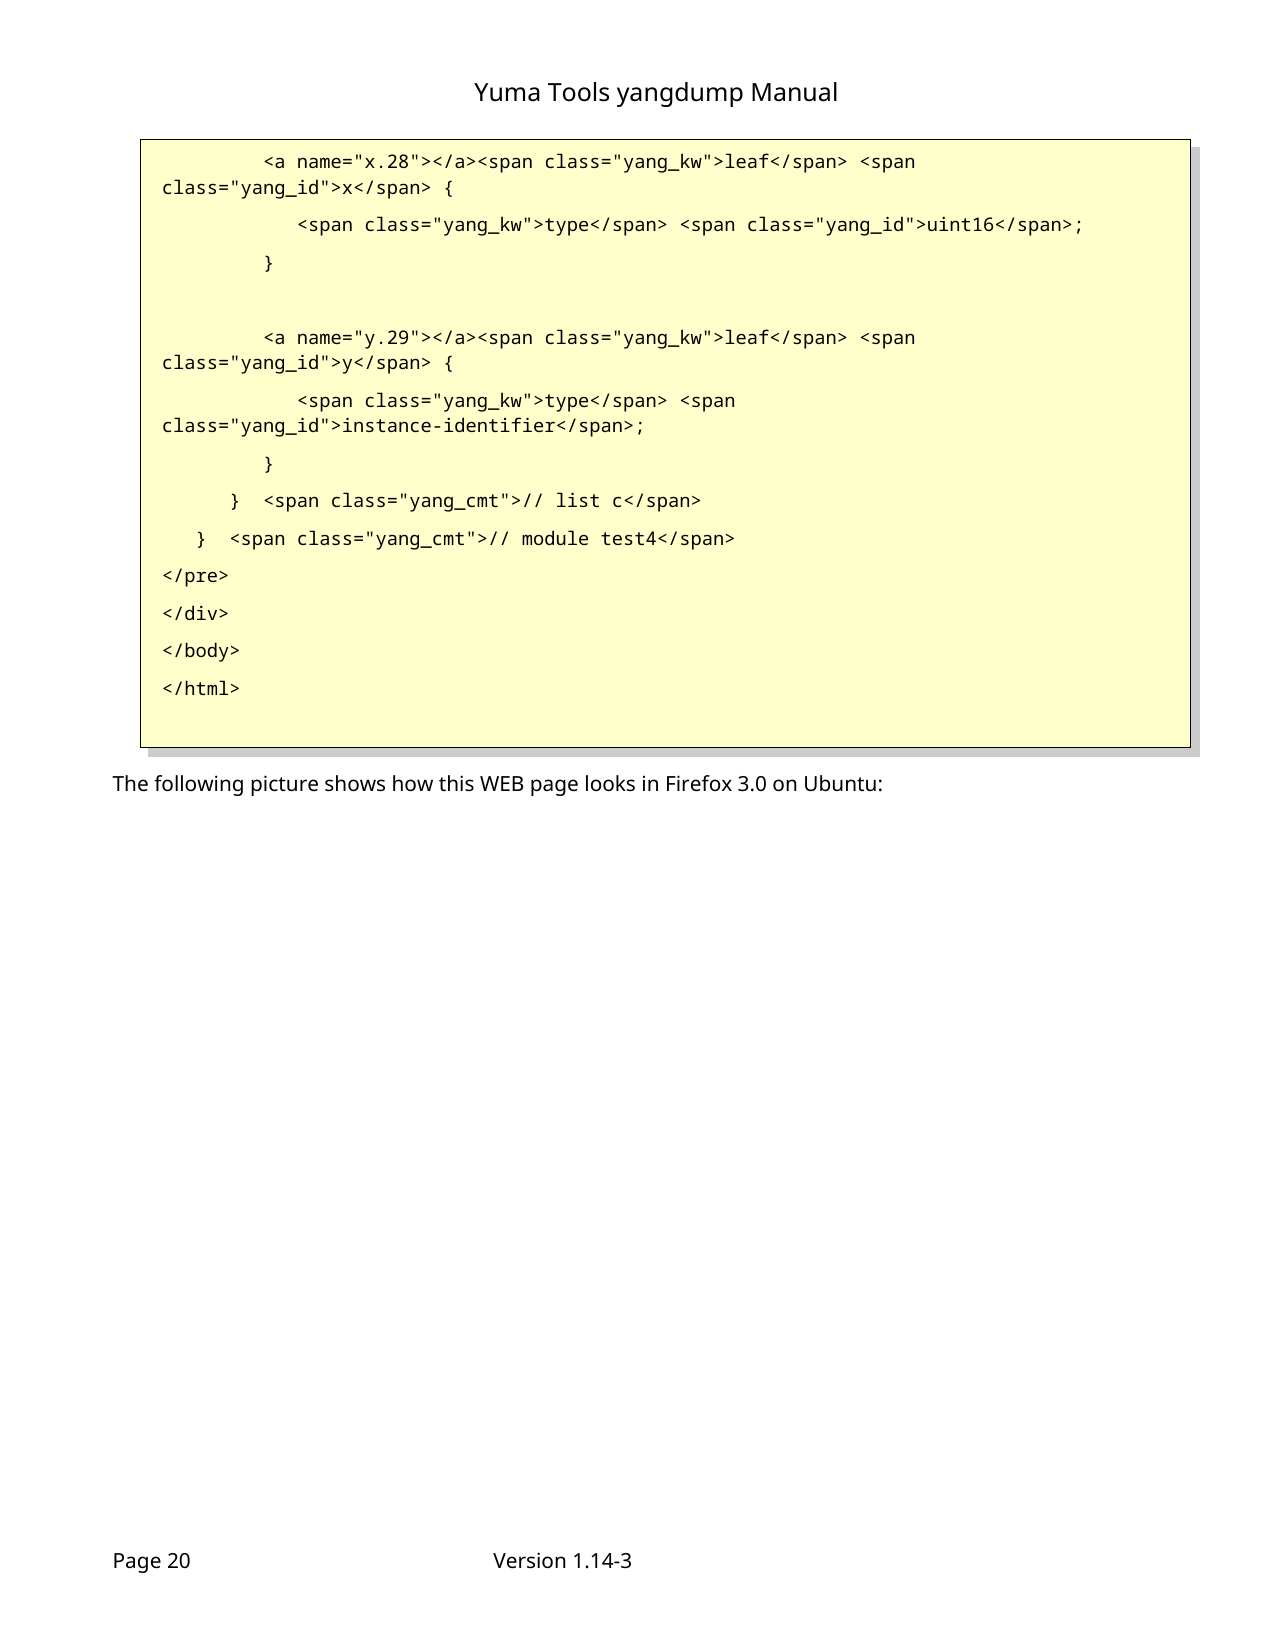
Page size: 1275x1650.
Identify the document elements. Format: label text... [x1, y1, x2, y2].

text <a name="y.29"></a><span class="yang_kw">leaf</span> <span class="yang_id">y</span> { [141, 314, 1190, 375]
text <span class="yang_kw">type</span> <span class="yang_id">uint16</span>; [141, 202, 1190, 237]
text </div> [141, 590, 1190, 626]
text <span class="yang_kw">type</span> <span class="yang_id">instance-identifier</span>; [141, 377, 1190, 438]
text </pre> [141, 553, 1190, 588]
text </body> [141, 628, 1190, 663]
text </html> [141, 665, 1190, 701]
text } [141, 440, 1190, 476]
text <a name="x.28"></a><span class="yang_kw">leaf</span> <span class="yang_id">x</span> { [141, 140, 1190, 199]
text } <span class="yang_cmt">// module test4</span> [141, 515, 1190, 551]
text The following picture shows how this WEB page looks in Firefox 3.0 on Ubuntu: [112, 769, 1200, 797]
text } [141, 239, 1190, 274]
text } <span class="yang_cmt">// list c</span> [141, 478, 1190, 513]
